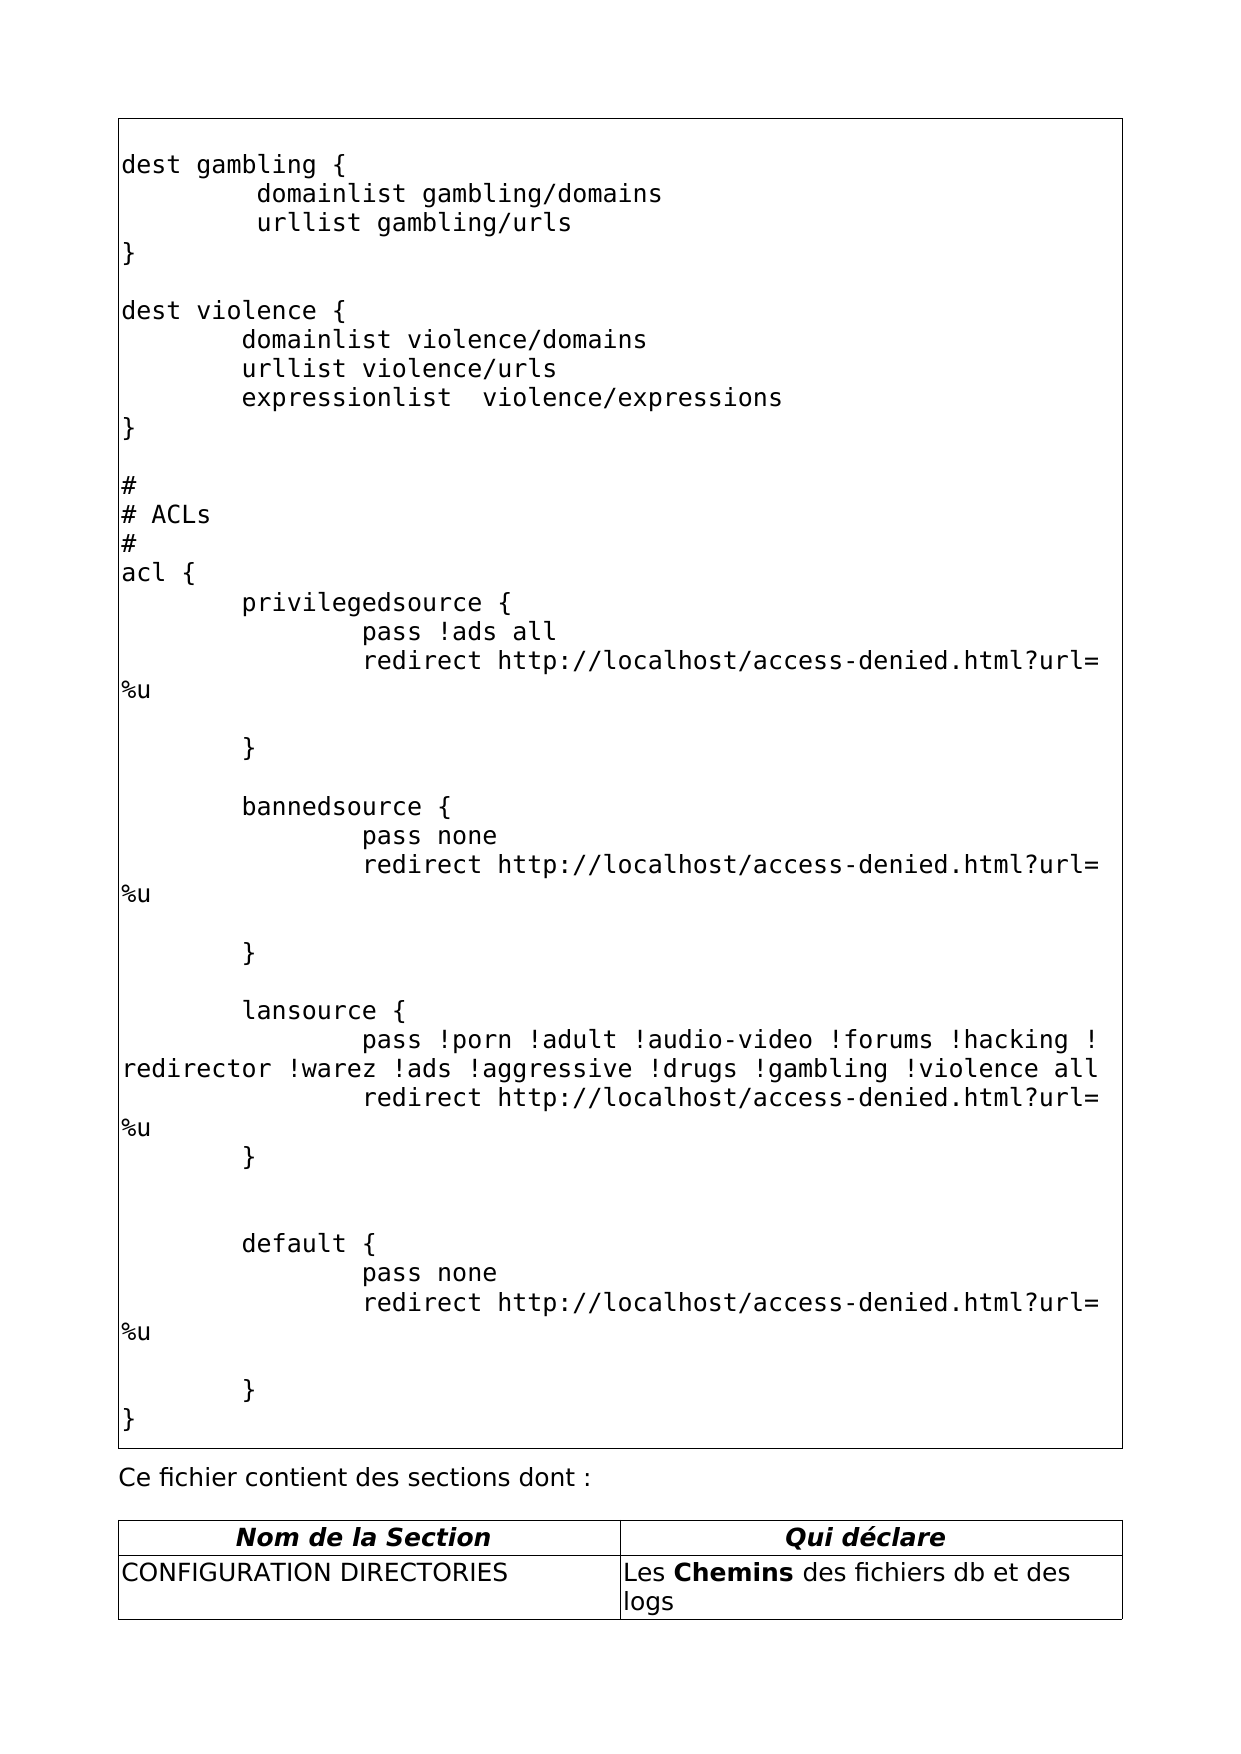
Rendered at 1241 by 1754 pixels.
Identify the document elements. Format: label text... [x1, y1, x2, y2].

table_header Nom de la Section [119, 1521, 620, 1555]
table_cell CONFIGURATION DIRECTORIES [119, 1556, 620, 1619]
table_header dest gambling { domainlist gambling/domains urllist gambling/urls } dest violence { domainlist violence/domains urllist violence/urls expressionlist violence/expressions } # # ACLs # acl { privilegedsource { pass !ads all redirect http://localhost/access-denied.html?url=%u } bannedsource { pass none redirect http://localhost/access-denied.html?url=%u } lansource { pass !porn !adult !audio-video !forums !hacking !redirector !warez !ads !aggressive !drugs !gambling !violence all redirect http://localhost/access-denied.html?url=%u } default { pass none redirect http://localhost/access-denied.html?url=%u } } [119, 119, 1122, 1448]
table_header Qui déclare [621, 1521, 1122, 1555]
table_cell Les Chemins des fichiers db et des logs [621, 1556, 1122, 1619]
text Ce fichier contient des sections dont : [118, 1463, 1122, 1492]
